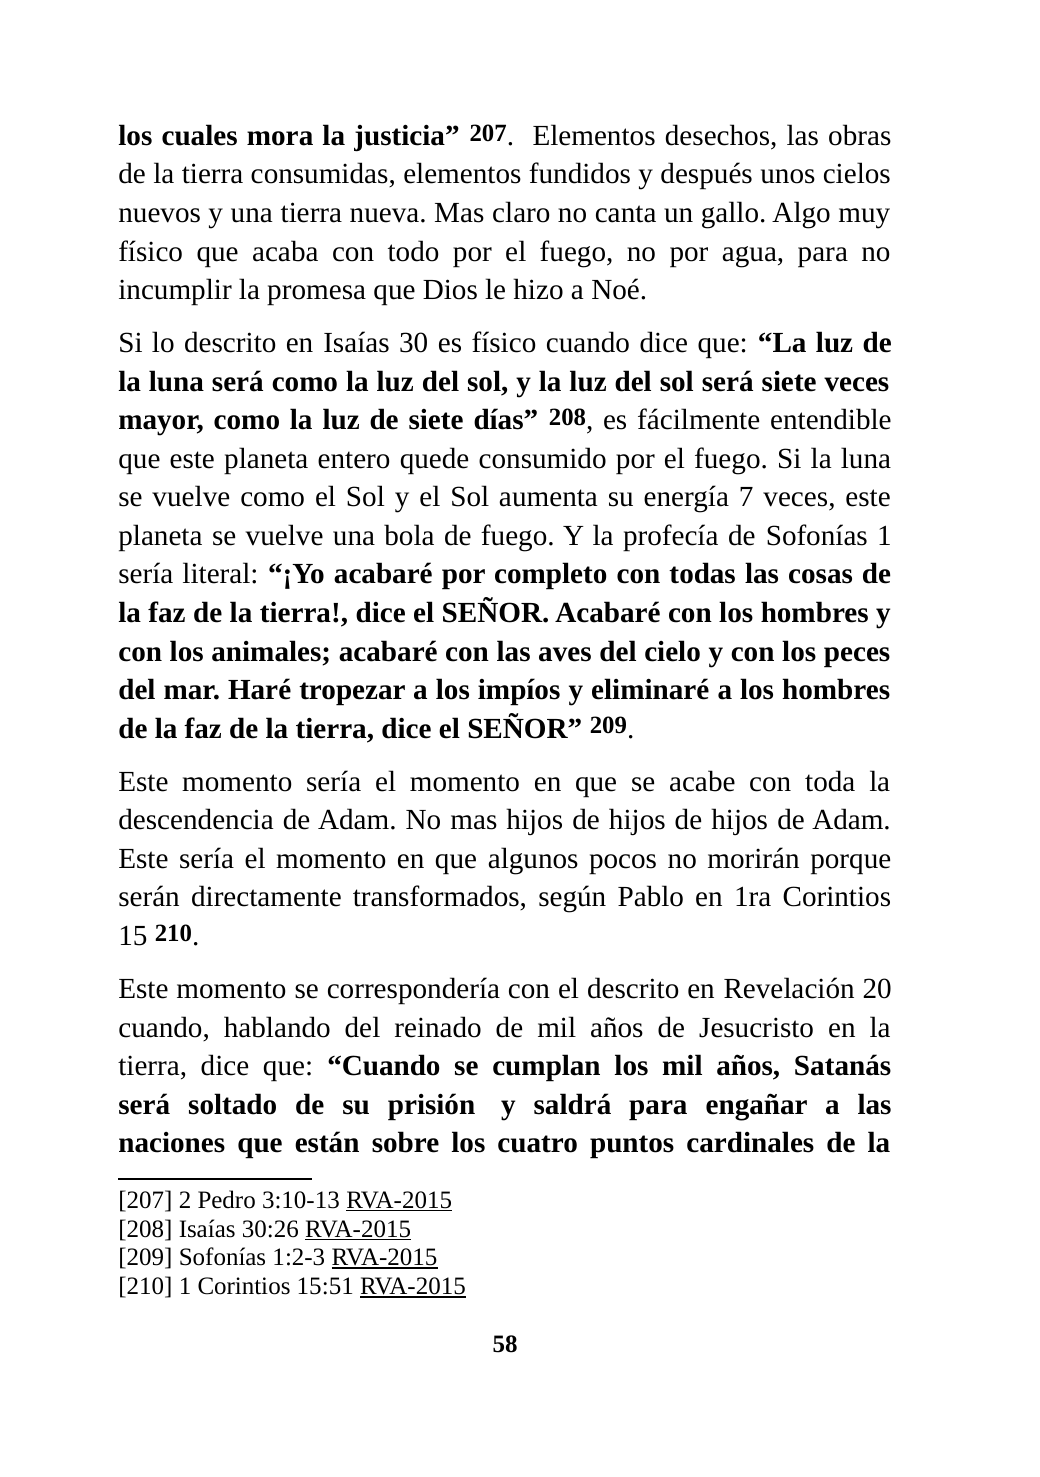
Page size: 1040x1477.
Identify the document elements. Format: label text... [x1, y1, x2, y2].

text Este momento se correspondería con el descrito en Revelación 20 cuando, hablando del reinado de mil años de Jesucristo en la tierra, dice que: “Cuando se cumplan los mil años, Satanás será soltado de su prisión y saldrá para engañar a las naciones que están sobre los cuatro puntos cardinales de la [118, 971, 892, 1159]
text los cuales mora la justicia” . Elementos desechos, las obras de la tierra consumidas, elementos fundidos y después unos cielos nuevos y una tierra nueva. Mas claro no canta un gallo. Algo muy físico que acaba con todo por el fuego, no por agua, para no incumplir la promesa que Dios le hizo a Noé. [118, 118, 892, 306]
text 2 Pedro 3:10-13 RVA-2015 [118, 1185, 892, 1214]
text Sofonías 1:2-3 RVA-2015 [118, 1242, 892, 1271]
text Si lo descrito en Isaías 30 es físico cuando dice que: “La luz de la luna será como la luz del sol, y la luz del sol será siete veces mayor, como la luz de siete días” , es fácilmente entendible que este planeta entero quede consumido por el fuego. Si la luna se vuelve como el Sol y el Sol aumenta su energía 7 veces, este planeta se vuelve una bola de fuego. Y la profecía de Sofonías 1 sería literal: “¡Yo acabaré por completo con todas las cosas de la faz de la tierra!, dice el SEÑOR. Acabaré con los hombres y con los animales; acabaré con las aves del cielo y con los peces del mar. Haré tropezar a los impíos y eliminaré a los hombres de la faz de la tierra, dice el SEÑOR” . [118, 325, 892, 744]
text Este momento sería el momento en que se acabe con toda la descendencia de Adam. No mas hijos de hijos de hijos de Adam. Este sería el momento en que algunos pocos no morirán porque serán directamente transformados, según Pablo en 1ra Corintios 15 . [118, 764, 892, 952]
text Isaías 30:26 RVA-2015 [118, 1214, 892, 1242]
text 1 Corintios 15:51 RVA-2015 [118, 1271, 892, 1300]
